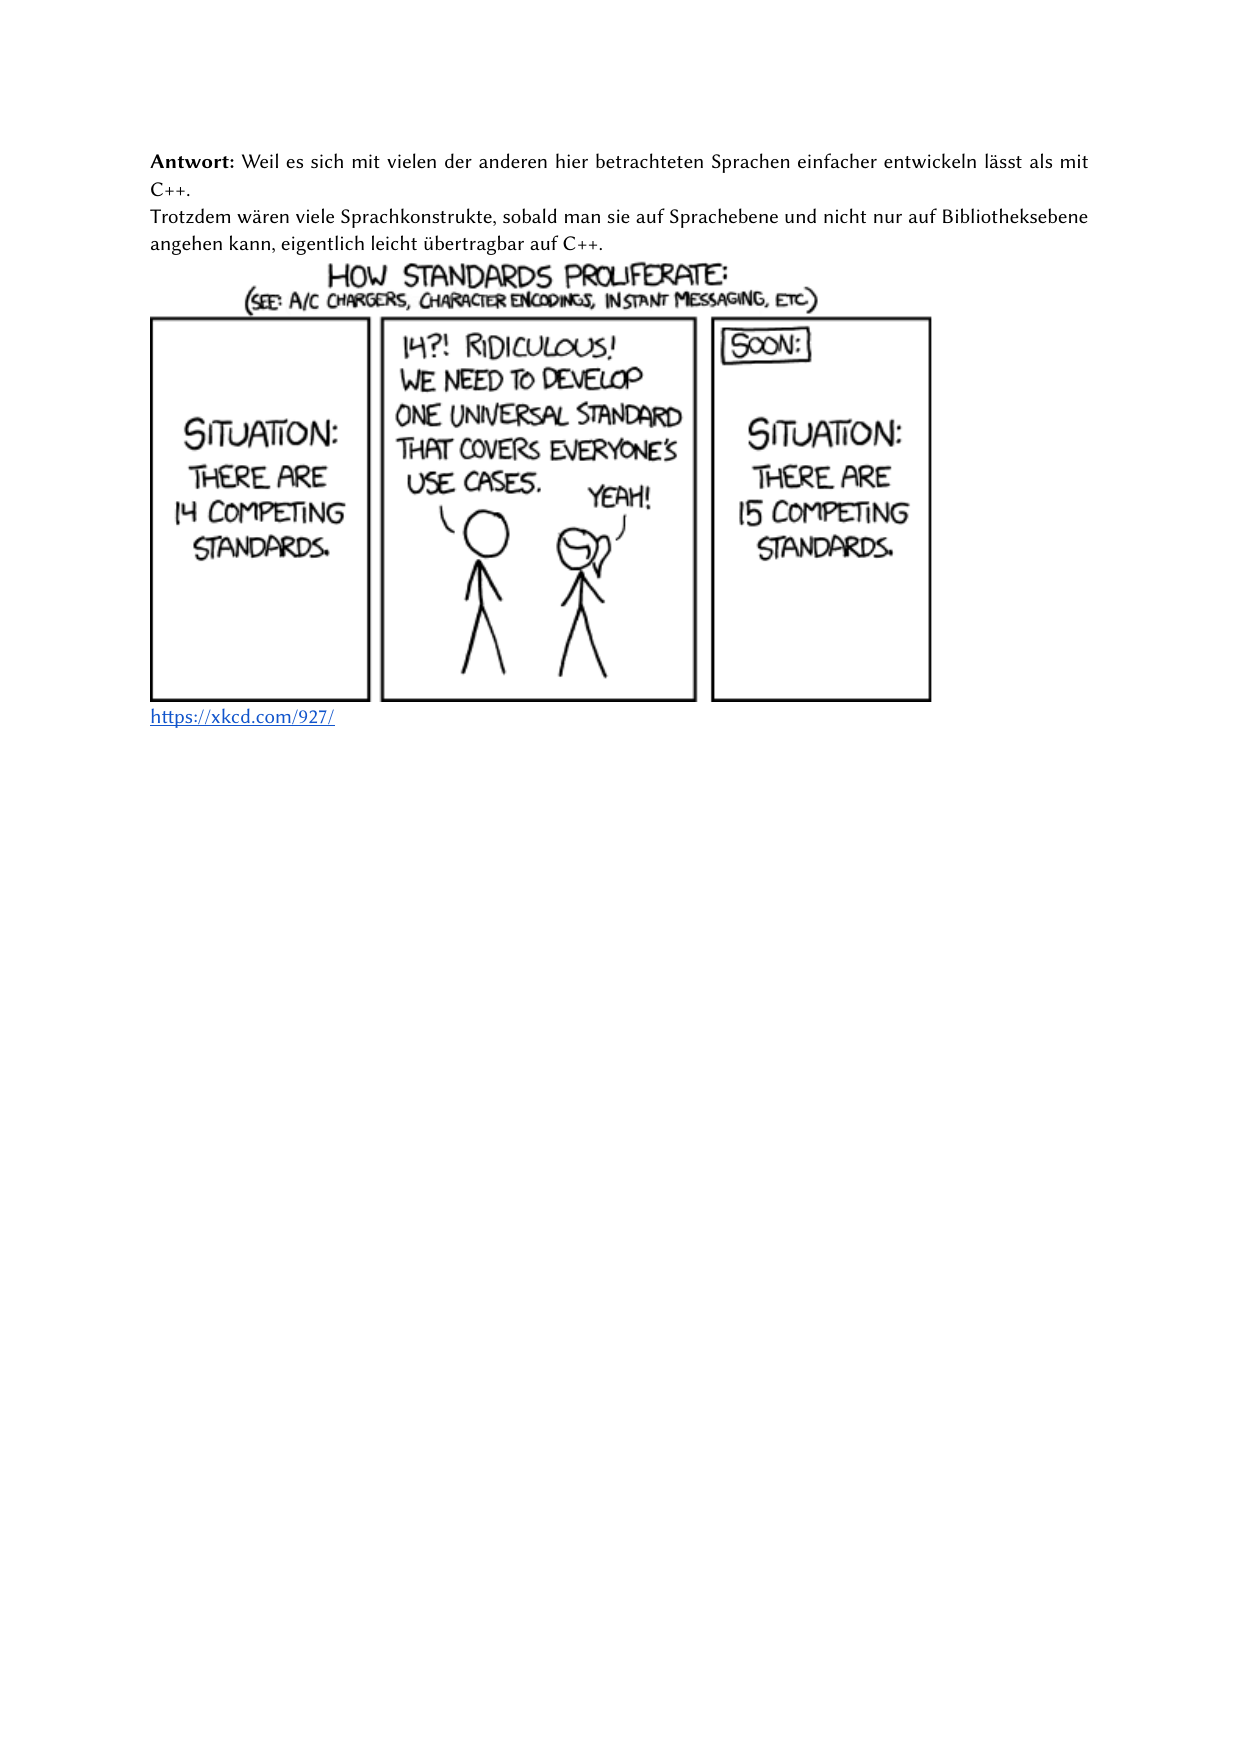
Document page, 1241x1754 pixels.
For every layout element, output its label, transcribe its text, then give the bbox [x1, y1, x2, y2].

text https://xkcd.com/927/ [150, 705, 1090, 729]
text Trotzdem wären viele Sprachkonstrukte, sobald man sie auf Sprachebene und nicht nur auf Bibliotheksebene angehen kann, eigentlich leicht übertragbar auf C++. [150, 204, 1090, 256]
picture [150, 259, 932, 702]
text Antwort: Weil es sich mit vielen der anderen hier betrachteten Sprachen einfacher entwickeln lässt als mit C++. [150, 150, 1090, 201]
